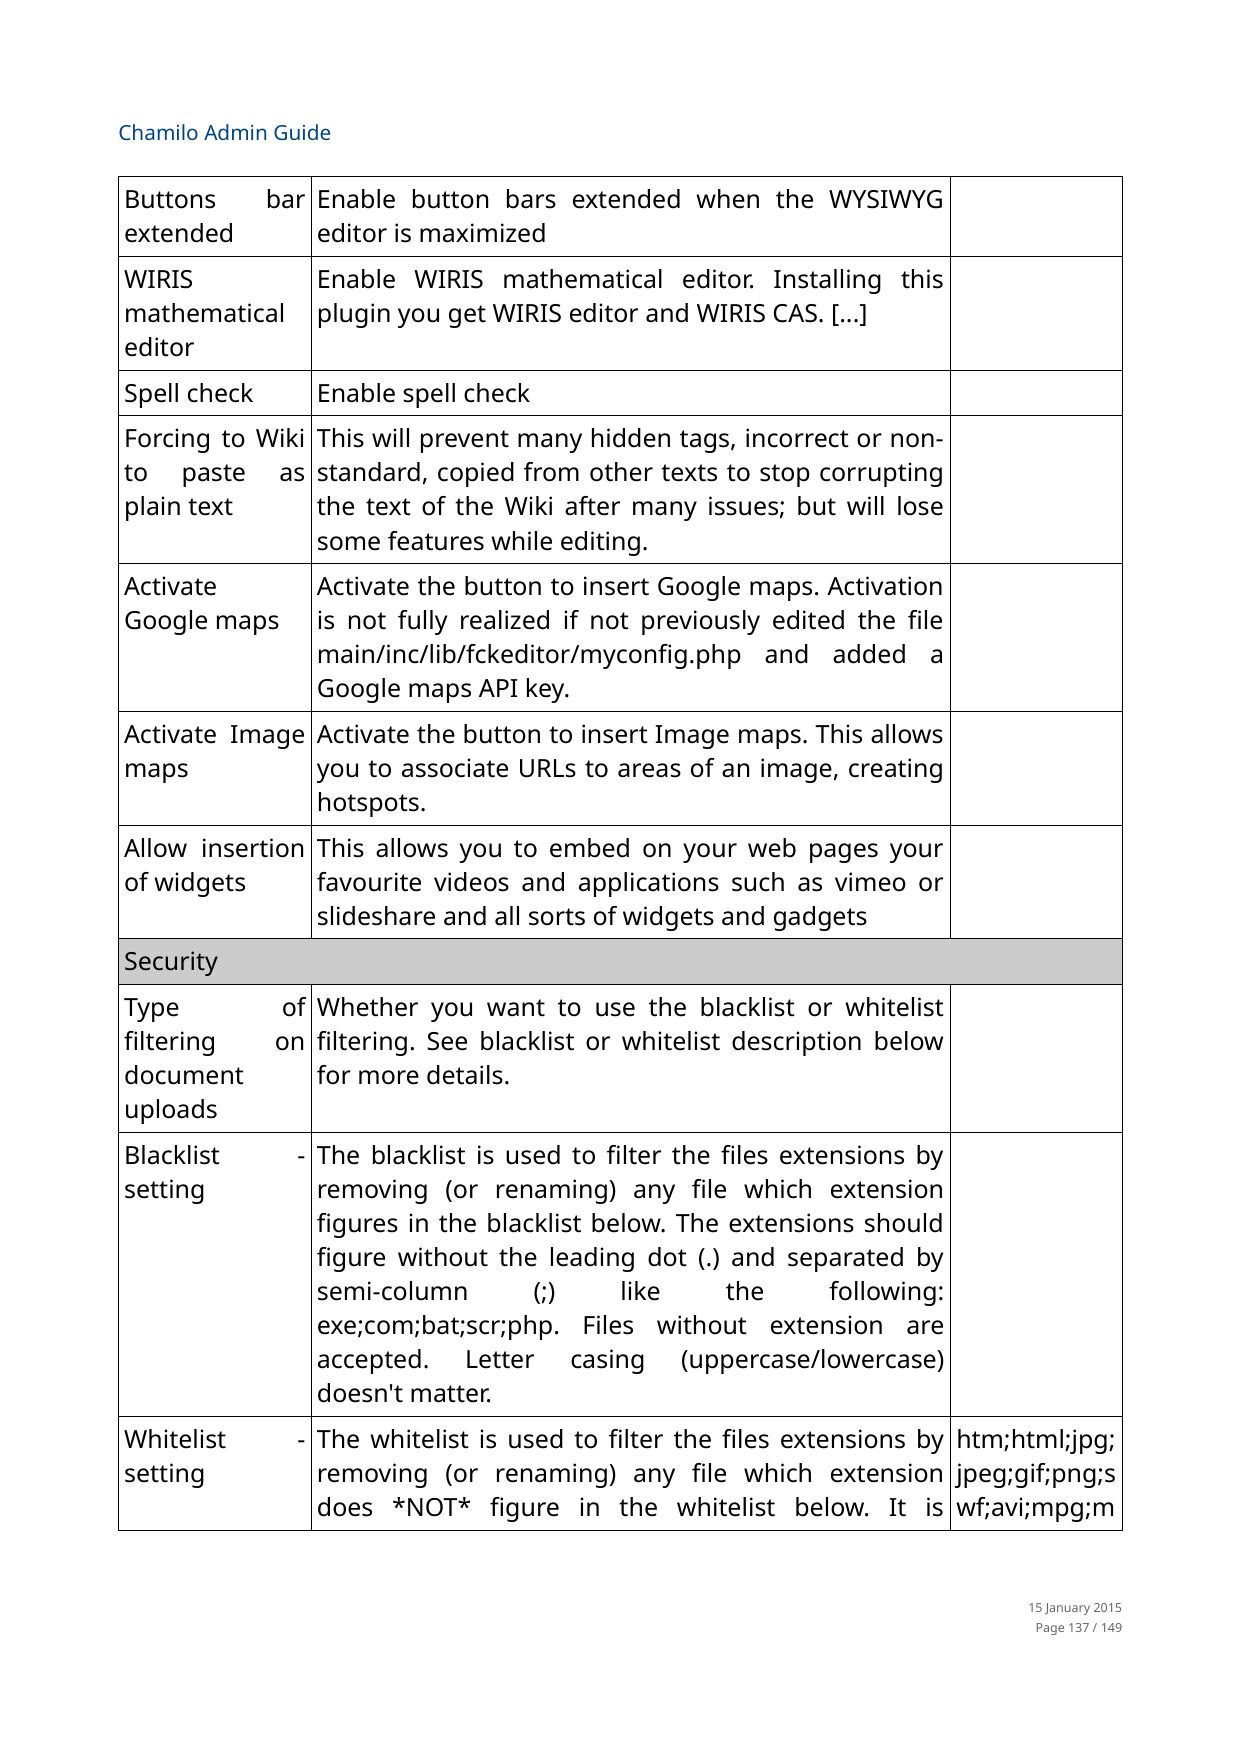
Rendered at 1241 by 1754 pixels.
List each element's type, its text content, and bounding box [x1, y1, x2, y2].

table_cell htm;html;jpg;jpeg;gif;png;swf;avi;mpg;m [951, 1417, 1122, 1529]
table_cell Spell check [119, 371, 311, 415]
table_cell [951, 257, 1122, 369]
table_cell Activate the button to insert Google maps. Activation is not fully realized if not previously edited the file main/inc/lib/fckeditor/myconfig.php and added a Google maps API key. [312, 564, 950, 711]
table_cell The whitelist is used to filter the files extensions by removing (or renaming) any file which extension does *NOT* figure in the whitelist below. It is [312, 1417, 950, 1529]
table_cell The blacklist is used to filter the files extensions by removing (or renaming) any file which extension figures in the blacklist below. The extensions should figure without the leading dot (.) and separated by semi-column (;) like the following: exe;com;bat;scr;php. Files without extension are accepted. Letter casing (uppercase/lowercase) doesn't matter. [312, 1133, 950, 1416]
table_cell Blacklist - setting [119, 1133, 311, 1416]
table_cell This will prevent many hidden tags, incorrect or non-standard, copied from other texts to stop corrupting the text of the Wiki after many issues; but will lose some features while editing. [312, 416, 950, 563]
table_cell This allows you to embed on your web pages your favourite videos and applications such as vimeo or slideshare and all sorts of widgets and gadgets [312, 826, 950, 938]
table_cell Activate Google maps [119, 564, 311, 711]
table_cell Type of filtering on document uploads [119, 985, 311, 1132]
table_cell Enable WIRIS mathematical editor. Installing this plugin you get WIRIS editor and WIRIS CAS. [...] [312, 257, 950, 369]
table_cell WIRIS mathematical editor [119, 257, 311, 369]
table_cell Security [119, 939, 1122, 984]
table_cell Enable spell check [312, 371, 950, 415]
table_cell [951, 985, 1122, 1132]
table_cell Activate Image maps [119, 712, 311, 824]
table_cell Forcing to Wiki to paste as plain text [119, 416, 311, 563]
table_cell Enable button bars extended when the WYSIWYG editor is maximized [312, 177, 950, 256]
table_cell [951, 712, 1122, 824]
table_cell [951, 564, 1122, 711]
table_cell [951, 416, 1122, 563]
table_cell [951, 826, 1122, 938]
table_cell [951, 371, 1122, 415]
table_cell Whitelist - setting [119, 1417, 311, 1529]
table_cell Whether you want to use the blacklist or whitelist filtering. See blacklist or whitelist description below for more details. [312, 985, 950, 1132]
table_cell [951, 1133, 1122, 1416]
table_cell Buttons bar extended [119, 177, 311, 256]
table_cell Activate the button to insert Image maps. This allows you to associate URLs to areas of an image, creating hotspots. [312, 712, 950, 824]
table_cell [951, 177, 1122, 256]
table_cell Allow insertion of widgets [119, 826, 311, 938]
